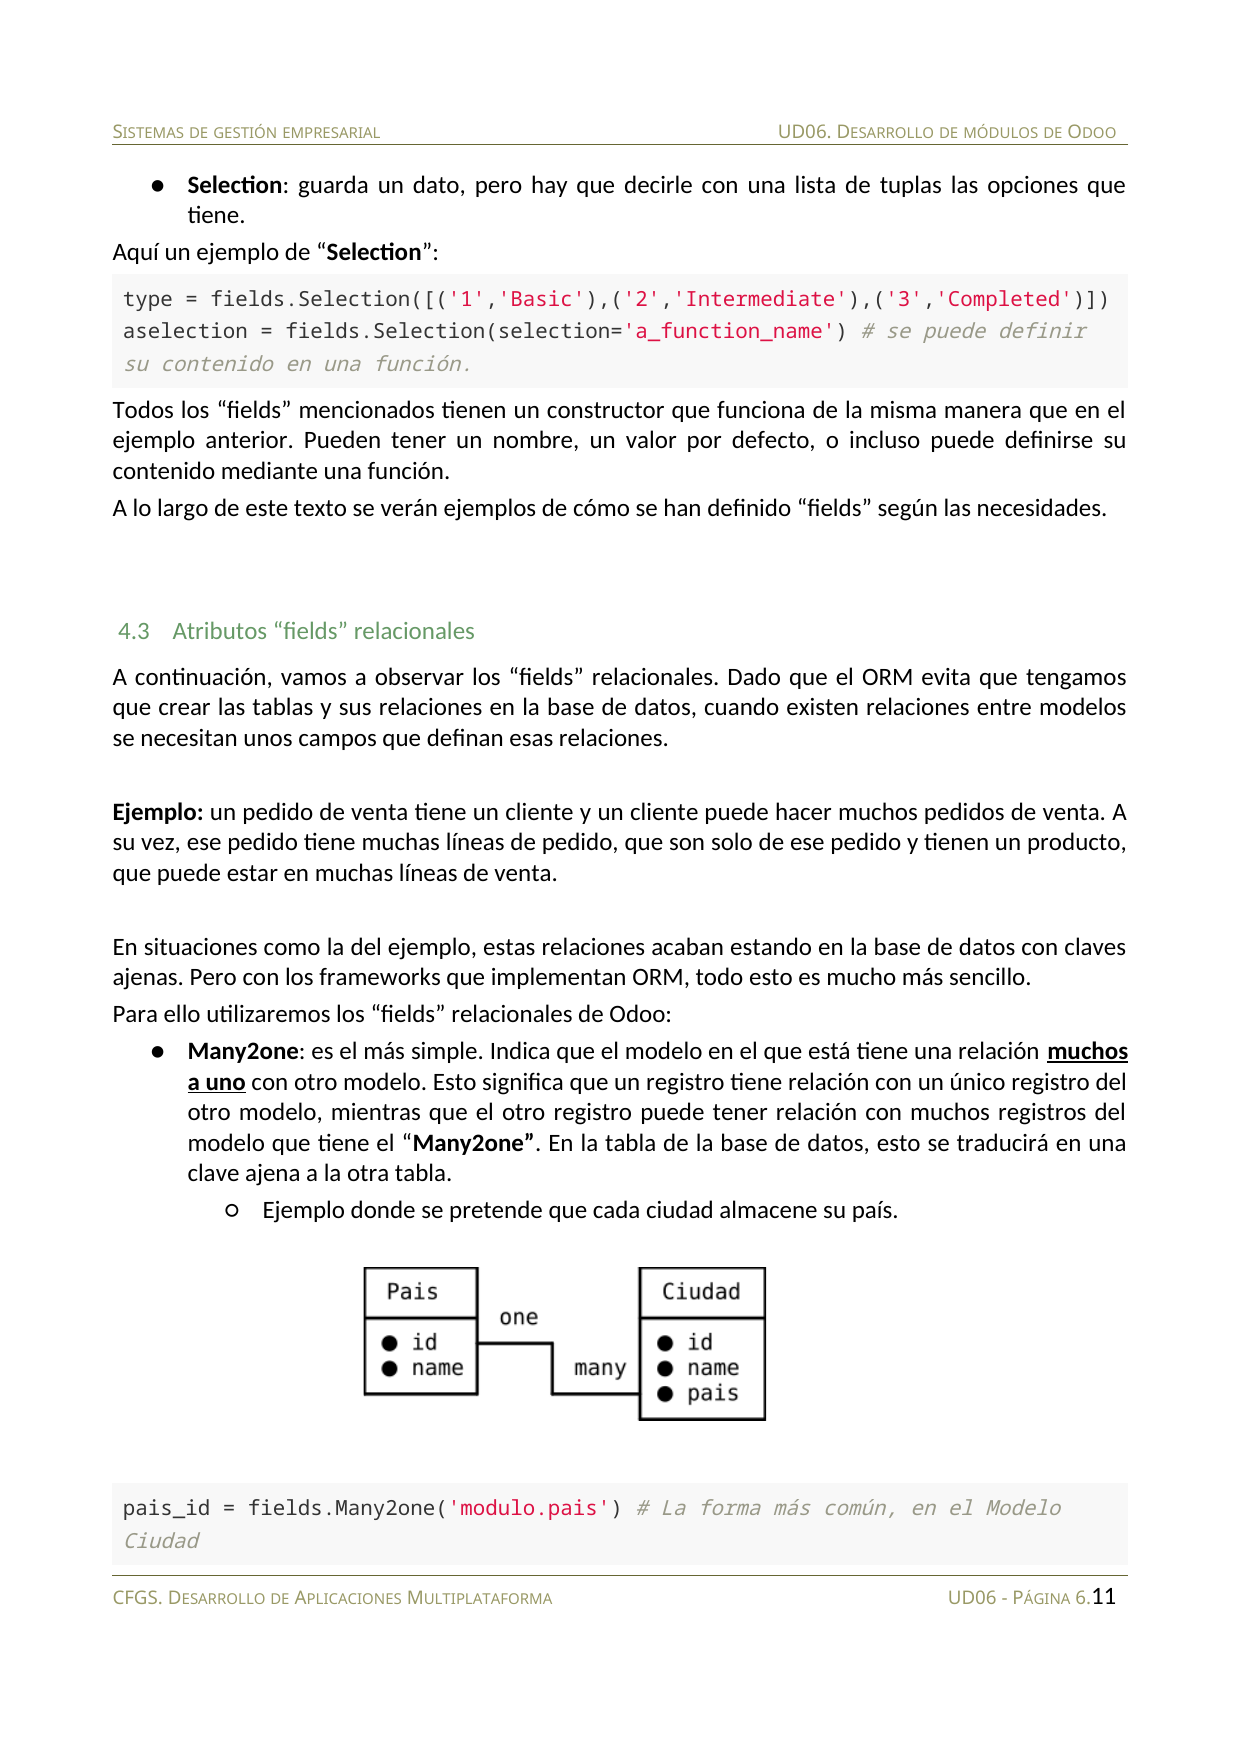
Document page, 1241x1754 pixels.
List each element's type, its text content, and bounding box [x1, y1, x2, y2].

table_header type = fields.Selection([('1','Basic'),('2','Intermediate'),('3','Completed')]) aselection = fields.Selection(selection='a_function_name') # se puede definir su contenido en una función. [112, 274, 1128, 388]
text Aquí un ejemplo de “Selection”: [112, 237, 1128, 267]
picture [363, 1267, 767, 1421]
list Selection: guarda un dato, pero hay que decirle con una lista de tuplas las opciones que tiene. [150, 169, 1128, 230]
text A continuación, vamos a observar los “fields” relacionales. Dado que el ORM evita que tengamos que crear las tablas y sus relaciones en la base de datos, cuando existen relaciones entre modelos se necesitan unos campos que definan esas relaciones. [112, 661, 1128, 752]
text Todos los “fields” mencionados tienen un constructor que funciona de la misma manera que en el ejemplo anterior. Pueden tener un nombre, un valor por defecto, o incluso puede definirse su contenido mediante una función. [112, 394, 1128, 486]
table_header pais_id = fields.Many2one('modulo.pais') # La forma más común, en el Modelo Ciudad [112, 1483, 1128, 1565]
subtitle Atributos “fields” relacionales [112, 615, 1128, 646]
list Ejemplo donde se pretende que cada ciudad almacene su país. [225, 1194, 1128, 1225]
text En situaciones como la del ejemplo, estas relaciones acaban estando en la base de datos con claves ajenas. Pero con los frameworks que implementan ORM, todo esto es mucho más sencillo. [112, 931, 1128, 992]
text Ejemplo: un pedido de venta tiene un cliente y un cliente puede hacer muchos pedidos de venta. A su vez, ese pedido tiene muchas líneas de pedido, que son solo de ese pedido y tienen un producto, que puede estar en muchas líneas de venta. [112, 796, 1128, 887]
text Para ello utilizaremos los “fields” relacionales de Odoo: [112, 998, 1128, 1029]
list Many2one: es el más simple. Indica que el modelo en el que está tiene una relación muchos a uno con otro modelo. Esto significa que un registro tiene relación con un único registro del otro modelo, mientras que el otro registro puede tener relación con muchos registros del modelo que tiene el “Many2one”. En la tabla de la base de datos, esto se traducirá en una clave ajena a la otra tabla. [150, 1035, 1128, 1188]
text A lo largo de este texto se verán ejemplos de cómo se han definido “fields” según las necesidades. [112, 492, 1128, 522]
